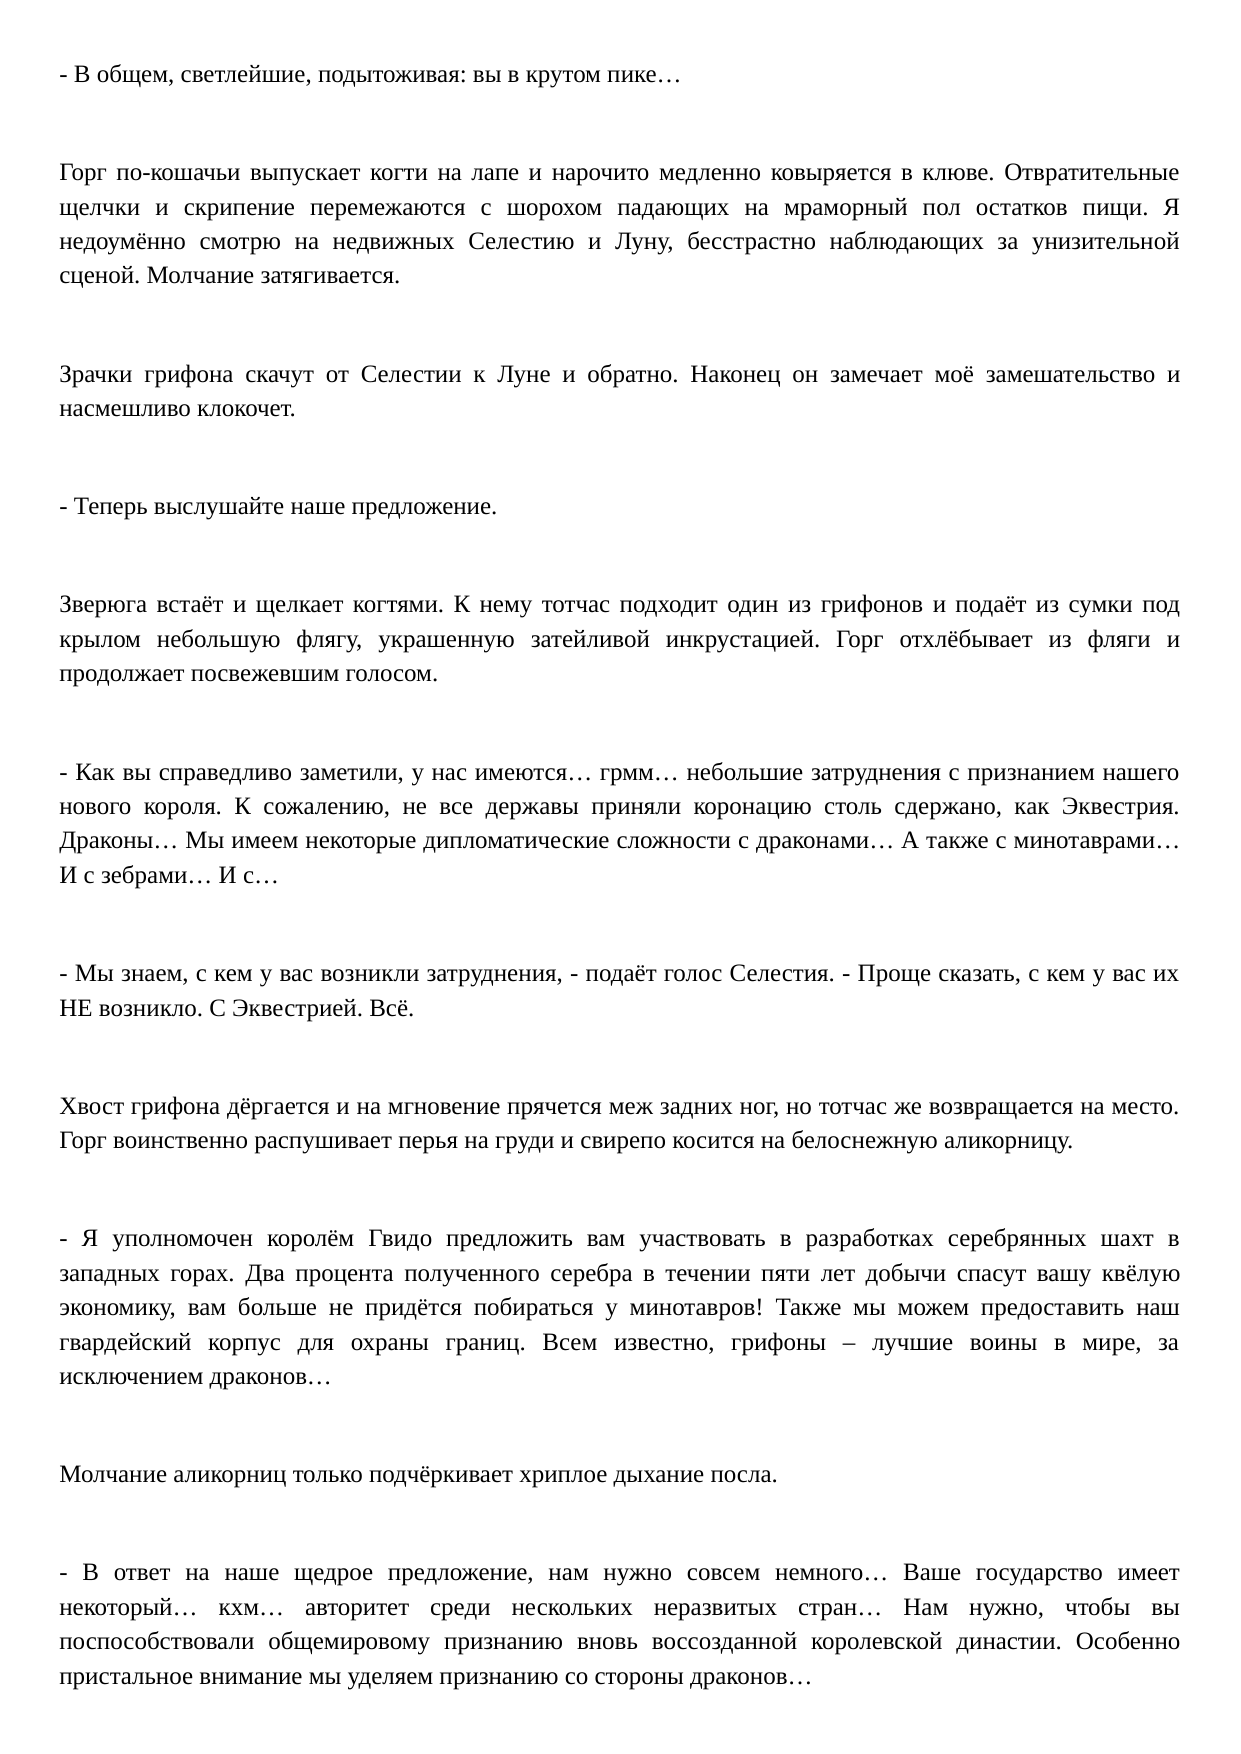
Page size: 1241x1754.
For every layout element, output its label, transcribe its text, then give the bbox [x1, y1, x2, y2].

text Зрачки грифона скачут от Селестии к Луне и обратно. Наконец он замечает моё замешательство и насмешливо клокочет. [59, 359, 1181, 422]
text Молчание аликорниц только подчёркивает хриплое дыхание посла. [59, 1459, 1181, 1488]
text - Я уполномочен королём Гвидо предложить вам участвовать в разработках серебрянных шахт в западных горах. Два процента полученного серебра в течении пяти лет добычи спасут вашу квёлую экономику, вам больше не придётся побираться у минотавров! Также мы можем предоставить наш гвардейский корпус для охраны границ. Всем известно, грифоны – лучшие воины в мире, за исключением драконов… [59, 1223, 1181, 1390]
text - В общем, светлейшие, подытоживая: вы в крутом пике… [59, 59, 1181, 88]
text Горг по-кошачьи выпускает когти на лапе и нарочито медленно ковыряется в клюве. Отвратительные щелчки и скрипение перемежаются с шорохом падающих на мраморный пол остатков пищи. Я недоумённо смотрю на недвижных Селестию и Луну, бесстрастно наблюдающих за унизительной сценой. Молчание затягивается. [59, 157, 1181, 289]
text - Мы знаем, с кем у вас возникли затруднения, - подаёт голос Селестия. - Проще сказать, с кем у вас их НЕ возникло. С Эквестрией. Всё. [59, 958, 1181, 1021]
text - Как вы справедливо заметили, у нас имеются… грмм… небольшие затруднения с признанием нашего нового короля. К сожалению, не все державы приняли коронацию столь сдержано, как Эквестрия. Драконы… Мы имеем некоторые дипломатические сложности с драконами… А также с минотаврами… И с зебрами… И с… [59, 757, 1181, 889]
text Хвост грифона дёргается и на мгновение прячется меж задних ног, но тотчас же возвращается на место. Горг воинственно распушивает перья на груди и свирепо косится на белоснежную аликорницу. [59, 1091, 1181, 1154]
text - В ответ на наше щедрое предложение, нам нужно совсем немного… Ваше государство имеет некоторый… кхм… авторитет среди нескольких неразвитых стран… Нам нужно, чтобы вы поспособствовали общемировому признанию вновь воссозданной королевской династии. Особенно пристальное внимание мы уделяем признанию со стороны драконов… [59, 1557, 1181, 1690]
text - Теперь выслушайте наше предложение. [59, 491, 1181, 520]
text Зверюга встаёт и щелкает когтями. К нему тотчас подходит один из грифонов и подаёт из сумки под крылом небольшую флягу, украшенную затейливой инкрустацией. Горг отхлёбывает из фляги и продолжает посвежевшим голосом. [59, 589, 1181, 687]
